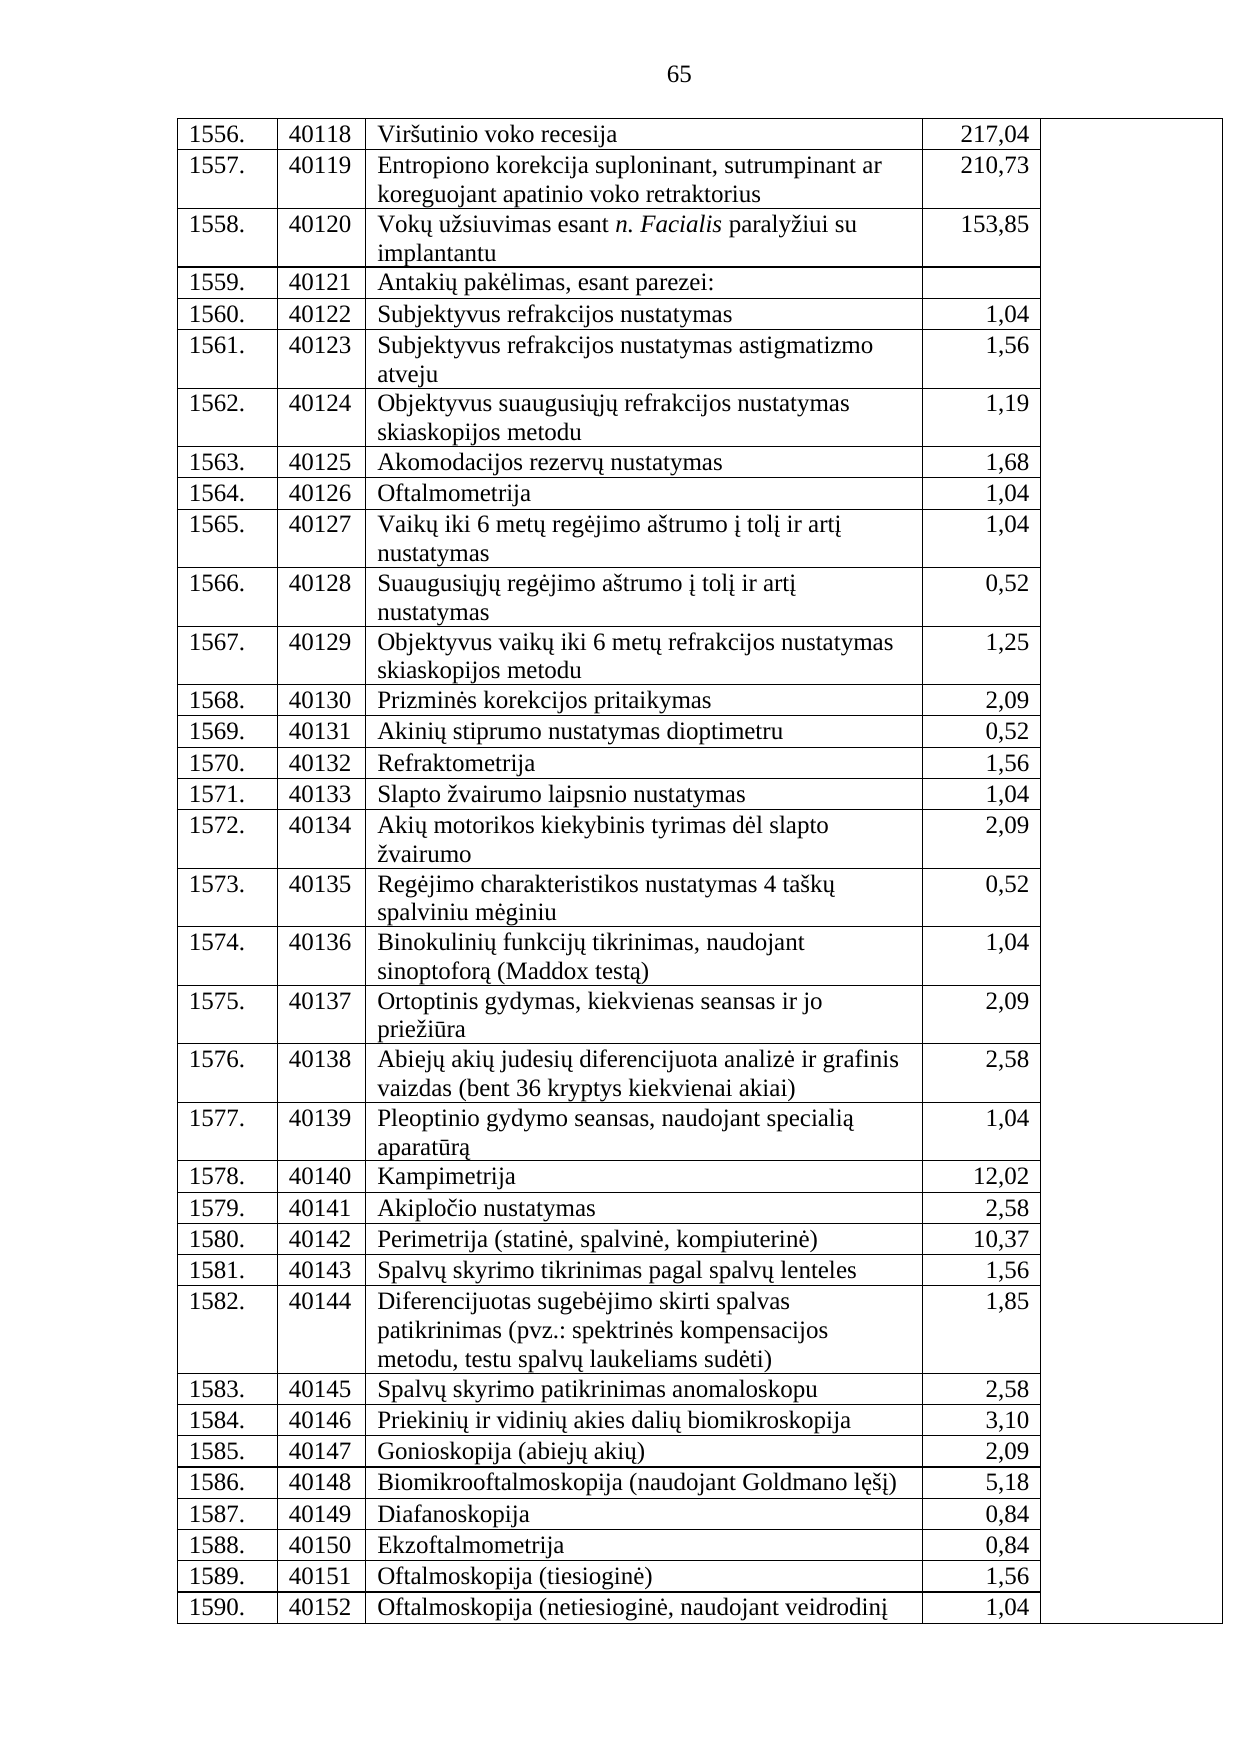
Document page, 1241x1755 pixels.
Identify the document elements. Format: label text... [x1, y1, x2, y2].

table_cell Abiejų akių judesių diferencijuota analizė ir grafinis vaizdas (bent 36 kryptys kiekvienai akiai) [366, 1044, 922, 1102]
table_cell 210,73 [923, 150, 1040, 208]
table_cell 2,09 [923, 685, 1040, 715]
table_cell 1590. [178, 1593, 277, 1623]
table_cell 1570. [178, 748, 277, 778]
table_cell 40139 [278, 1103, 365, 1160]
table_cell Gonioskopija (abiejų akių) [366, 1436, 922, 1466]
table_cell Subjektyvus refrakcijos nustatymas [366, 299, 922, 329]
table_cell 3,10 [923, 1405, 1040, 1435]
table_cell Biomikrooftalmoskopija (naudojant Goldmano lęšį) [366, 1468, 922, 1498]
table_cell 40118 [278, 119, 365, 149]
table_cell 40127 [278, 510, 365, 567]
table_cell Akomodacijos rezervų nustatymas [366, 447, 922, 477]
table_cell 40133 [278, 779, 365, 809]
table_cell 1571. [178, 779, 277, 809]
table_cell 40142 [278, 1224, 365, 1254]
table_cell Objektyvus vaikų iki 6 metų refrakcijos nustatymas skiaskopijos metodu [366, 627, 922, 684]
table_cell Refraktometrija [366, 748, 922, 778]
table_cell 1572. [178, 810, 277, 868]
table_cell 40150 [278, 1530, 365, 1560]
table_cell 1,56 [923, 1561, 1040, 1591]
table_cell 40136 [278, 927, 365, 985]
table_cell Ortoptinis gydymas, kiekvienas seansas ir jo priežiūra [366, 986, 922, 1043]
table_cell [923, 268, 1040, 298]
table_cell 1560. [178, 299, 277, 329]
table_cell 40125 [278, 447, 365, 477]
table_cell 40122 [278, 299, 365, 329]
table_cell 5,18 [923, 1468, 1040, 1498]
table_cell 1564. [178, 478, 277, 508]
table_cell 1589. [178, 1561, 277, 1591]
table_cell 1,56 [923, 1255, 1040, 1285]
table_cell 40134 [278, 810, 365, 868]
table_cell Spalvų skyrimo patikrinimas anomaloskopu [366, 1374, 922, 1404]
table_cell 0,52 [923, 716, 1040, 747]
table_cell Akių motorikos kiekybinis tyrimas dėl slapto žvairumo [366, 810, 922, 868]
table_cell 40126 [278, 478, 365, 508]
table_cell Vaikų iki 6 metų regėjimo aštrumo į tolį ir artį nustatymas [366, 510, 922, 567]
table_cell Slapto žvairumo laipsnio nustatymas [366, 779, 922, 809]
table_cell 1,04 [923, 779, 1040, 809]
table_cell Akinių stiprumo nustatymas dioptimetru [366, 716, 922, 747]
table_cell 1566. [178, 568, 277, 626]
table_cell 0,84 [923, 1530, 1040, 1560]
table_cell Perimetrija (statinė, spalvinė, kompiuterinė) [366, 1224, 922, 1254]
table_cell 1559. [178, 268, 277, 298]
table_cell Regėjimo charakteristikos nustatymas 4 taškų spalviniu mėginiu [366, 869, 922, 926]
table_cell Diferencijuotas sugebėjimo skirti spalvas patikrinimas (pvz.: spektrinės kompensacijos metodu, testu spalvų laukeliams sudėti) [366, 1286, 922, 1373]
table_cell 1,56 [923, 330, 1040, 387]
table_cell 40120 [278, 209, 365, 266]
table_cell 1579. [178, 1193, 277, 1223]
table_cell 1584. [178, 1405, 277, 1435]
table_cell 40138 [278, 1044, 365, 1102]
table_cell Ekzoftalmometrija [366, 1530, 922, 1560]
table_cell 1565. [178, 510, 277, 567]
table_cell Binokulinių funkcijų tikrinimas, naudojant sinoptoforą (Maddox testą) [366, 927, 922, 985]
table_cell 40146 [278, 1405, 365, 1435]
table_cell 1563. [178, 447, 277, 477]
table_cell 40128 [278, 568, 365, 626]
table_cell Oftalmometrija [366, 478, 922, 508]
table_cell 0,52 [923, 869, 1040, 926]
table_cell 1583. [178, 1374, 277, 1404]
table_cell Objektyvus suaugusiųjų refrakcijos nustatymas skiaskopijos metodu [366, 389, 922, 446]
table_cell 1568. [178, 685, 277, 715]
table_cell 1557. [178, 150, 277, 208]
table_cell 1,04 [923, 1593, 1040, 1623]
table_cell 40123 [278, 330, 365, 387]
table_cell 1562. [178, 389, 277, 446]
table_cell 40135 [278, 869, 365, 926]
table_cell Kampimetrija [366, 1161, 922, 1192]
table_cell 40148 [278, 1468, 365, 1498]
table_cell 12,02 [923, 1161, 1040, 1192]
table_cell 1577. [178, 1103, 277, 1160]
table_cell 40144 [278, 1286, 365, 1373]
table_cell Oftalmoskopija (netiesioginė, naudojant veidrodinį [366, 1593, 922, 1623]
table_cell Diafanoskopija [366, 1499, 922, 1529]
table_cell Akipločio nustatymas [366, 1193, 922, 1223]
table_cell 153,85 [923, 209, 1040, 266]
table_cell Suaugusiųjų regėjimo aštrumo į tolį ir artį nustatymas [366, 568, 922, 626]
table_cell [1041, 119, 1222, 1623]
table_cell 40152 [278, 1593, 365, 1623]
table_cell 0,52 [923, 568, 1040, 626]
table_cell 1,04 [923, 478, 1040, 508]
table_cell 1576. [178, 1044, 277, 1102]
table_cell 40129 [278, 627, 365, 684]
table_cell 40141 [278, 1193, 365, 1223]
table_cell 1580. [178, 1224, 277, 1254]
table_cell 1581. [178, 1255, 277, 1285]
table_cell 1567. [178, 627, 277, 684]
table_cell 1558. [178, 209, 277, 266]
table_cell Vokų užsiuvimas esant n. Facialis paralyžiui su implantantu [366, 209, 922, 266]
table_cell 1,56 [923, 748, 1040, 778]
table_cell 40137 [278, 986, 365, 1043]
table_cell 0,84 [923, 1499, 1040, 1529]
table_cell 2,58 [923, 1193, 1040, 1223]
table_cell 1578. [178, 1161, 277, 1192]
table_cell 1588. [178, 1530, 277, 1560]
table_cell Entropiono korekcija suploninant, sutrumpinant ar koreguojant apatinio voko retraktorius [366, 150, 922, 208]
table_cell 2,09 [923, 986, 1040, 1043]
table_cell Viršutinio voko recesija [366, 119, 922, 149]
table_cell 1582. [178, 1286, 277, 1373]
table_cell 1,85 [923, 1286, 1040, 1373]
table_cell 1,04 [923, 927, 1040, 985]
table_cell 40145 [278, 1374, 365, 1404]
table_cell 1,19 [923, 389, 1040, 446]
table_cell 2,09 [923, 1436, 1040, 1466]
table_cell 1585. [178, 1436, 277, 1466]
table_cell 1574. [178, 927, 277, 985]
table_cell 1586. [178, 1468, 277, 1498]
table_cell 10,37 [923, 1224, 1040, 1254]
table_cell 1569. [178, 716, 277, 747]
table_cell 40119 [278, 150, 365, 208]
table_cell 40143 [278, 1255, 365, 1285]
table_cell Pleoptinio gydymo seansas, naudojant specialią aparatūrą [366, 1103, 922, 1160]
table_cell 2,58 [923, 1044, 1040, 1102]
table_cell Priekinių ir vidinių akies dalių biomikroskopija [366, 1405, 922, 1435]
table_cell Spalvų skyrimo tikrinimas pagal spalvų lenteles [366, 1255, 922, 1285]
table_cell 40132 [278, 748, 365, 778]
table_cell 40121 [278, 268, 365, 298]
table_cell 1587. [178, 1499, 277, 1529]
table_cell 1556. [178, 119, 277, 149]
table_cell 1,25 [923, 627, 1040, 684]
table_cell 40151 [278, 1561, 365, 1591]
table_cell 40147 [278, 1436, 365, 1466]
table_cell 40149 [278, 1499, 365, 1529]
table_cell 1,04 [923, 1103, 1040, 1160]
table_cell Subjektyvus refrakcijos nustatymas astigmatizmo atveju [366, 330, 922, 387]
table_cell 1575. [178, 986, 277, 1043]
table_cell 2,09 [923, 810, 1040, 868]
table_cell 1573. [178, 869, 277, 926]
table_cell Antakių pakėlimas, esant parezei: [366, 268, 922, 298]
table_cell 40124 [278, 389, 365, 446]
table_cell Prizminės korekcijos pritaikymas [366, 685, 922, 715]
table_cell 1,68 [923, 447, 1040, 477]
table_cell 1,04 [923, 510, 1040, 567]
table_cell 40130 [278, 685, 365, 715]
table_cell 1,04 [923, 299, 1040, 329]
table_cell 217,04 [923, 119, 1040, 149]
table_cell 40140 [278, 1161, 365, 1192]
table_cell 40131 [278, 716, 365, 747]
table_cell 2,58 [923, 1374, 1040, 1404]
table_cell Oftalmoskopija (tiesioginė) [366, 1561, 922, 1591]
table_cell 1561. [178, 330, 277, 387]
